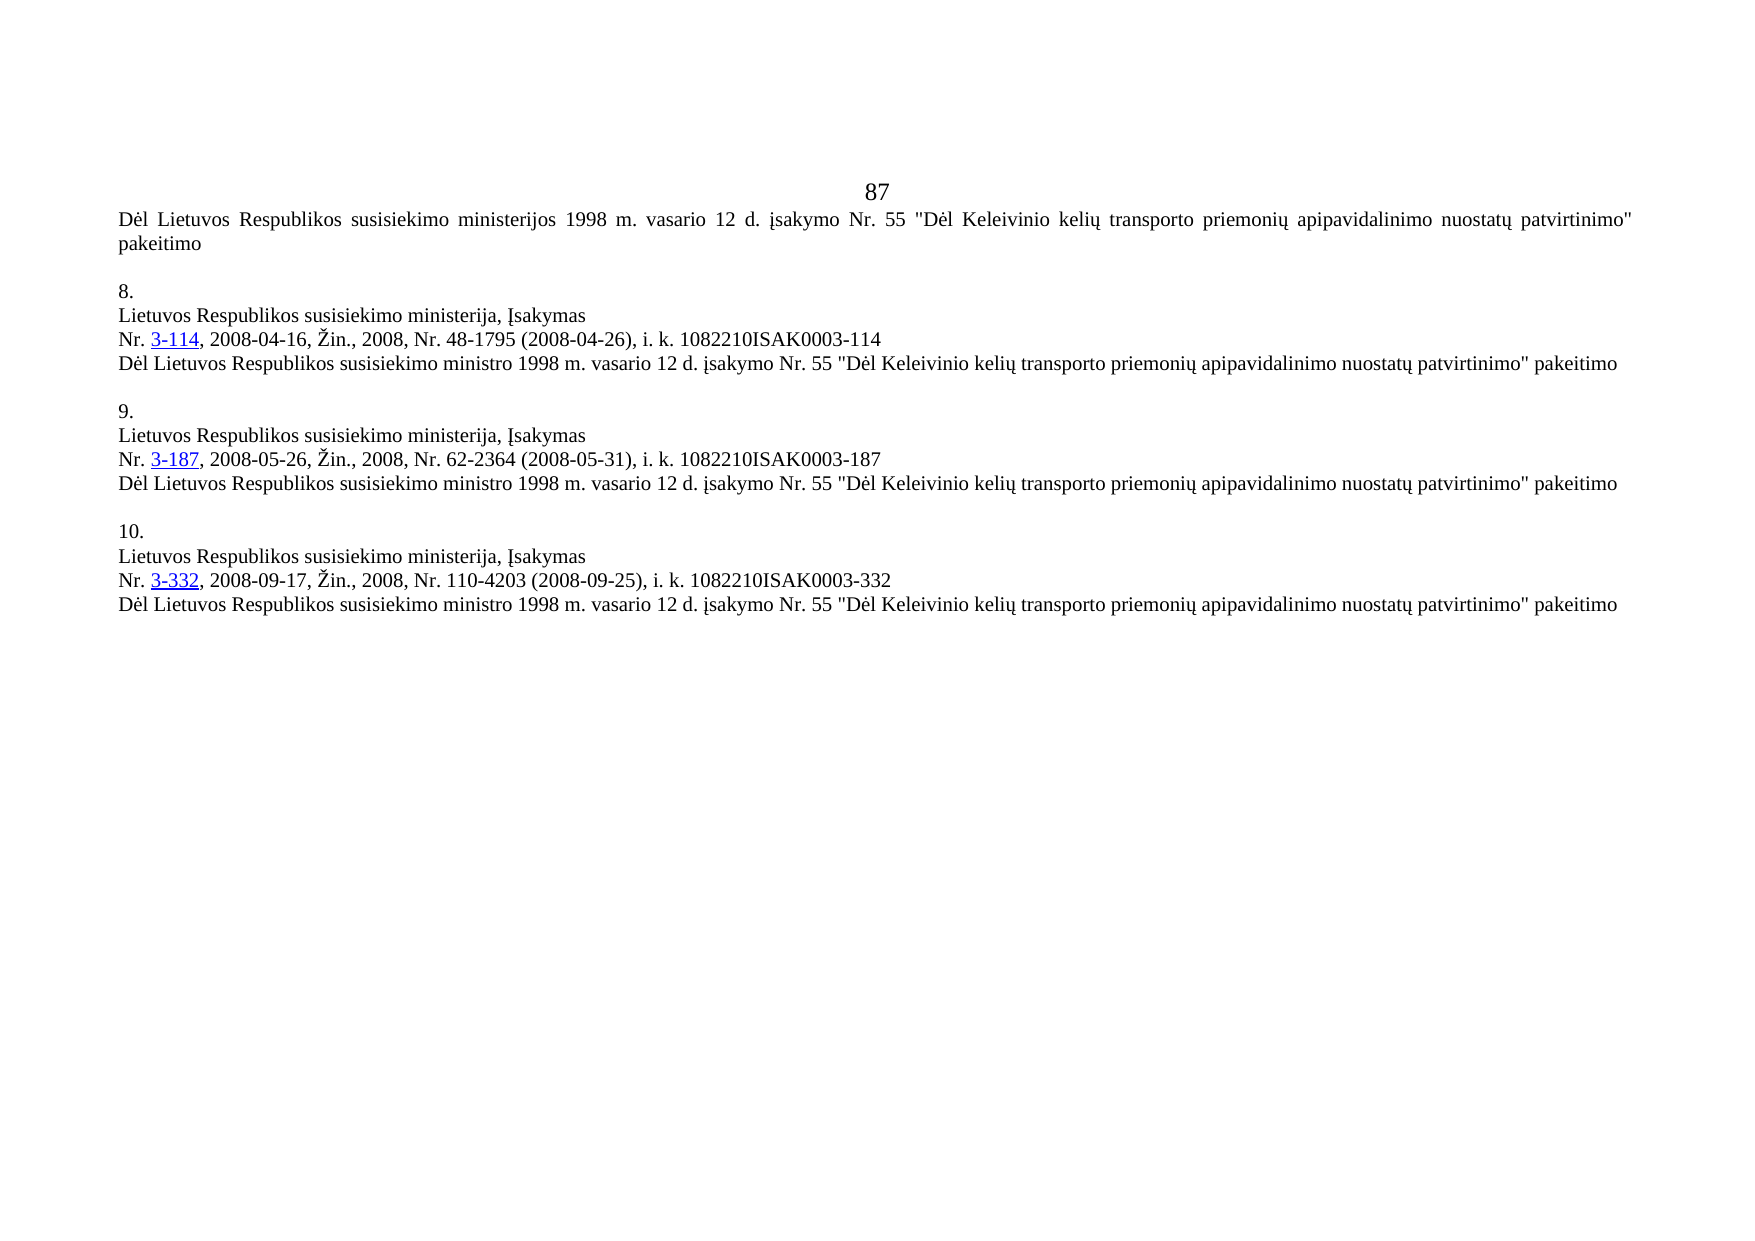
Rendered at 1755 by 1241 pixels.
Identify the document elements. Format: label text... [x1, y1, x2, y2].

text 9. [118, 399, 1636, 423]
text Lietuvos Respublikos susisiekimo ministerija, Įsakymas [118, 423, 1636, 447]
text Lietuvos Respublikos susisiekimo ministerija, Įsakymas [118, 543, 1636, 568]
text Lietuvos Respublikos susisiekimo ministerija, Įsakymas [118, 303, 1636, 327]
text Dėl Lietuvos Respublikos susisiekimo ministro 1998 m. vasario 12 d. įsakymo Nr. 55 "Dėl Keleivinio kelių transporto priemonių apipavidalinimo nuostatų patvirtinimo" pakeitimo [118, 471, 1636, 495]
text 10. [118, 519, 1636, 543]
text Nr. 3-332, 2008-09-17, Žin., 2008, Nr. 110-4203 (2008-09-25), i. k. 1082210ISAK0003-332 [118, 568, 1636, 592]
text Nr. 3-114, 2008-04-16, Žin., 2008, Nr. 48-1795 (2008-04-26), i. k. 1082210ISAK0003-114 [118, 327, 1636, 351]
text Dėl Lietuvos Respublikos susisiekimo ministerijos 1998 m. vasario 12 d. įsakymo Nr. 55 "Dėl Keleivinio kelių transporto priemonių apipavidalinimo nuostatų patvirtinimo" pakeitimo [118, 207, 1636, 255]
text Nr. 3-187, 2008-05-26, Žin., 2008, Nr. 62-2364 (2008-05-31), i. k. 1082210ISAK0003-187 [118, 447, 1636, 471]
text Dėl Lietuvos Respublikos susisiekimo ministro 1998 m. vasario 12 d. įsakymo Nr. 55 "Dėl Keleivinio kelių transporto priemonių apipavidalinimo nuostatų patvirtinimo" pakeitimo [118, 351, 1636, 375]
text 8. [118, 279, 1636, 303]
text Dėl Lietuvos Respublikos susisiekimo ministro 1998 m. vasario 12 d. įsakymo Nr. 55 "Dėl Keleivinio kelių transporto priemonių apipavidalinimo nuostatų patvirtinimo" pakeitimo [118, 592, 1636, 616]
